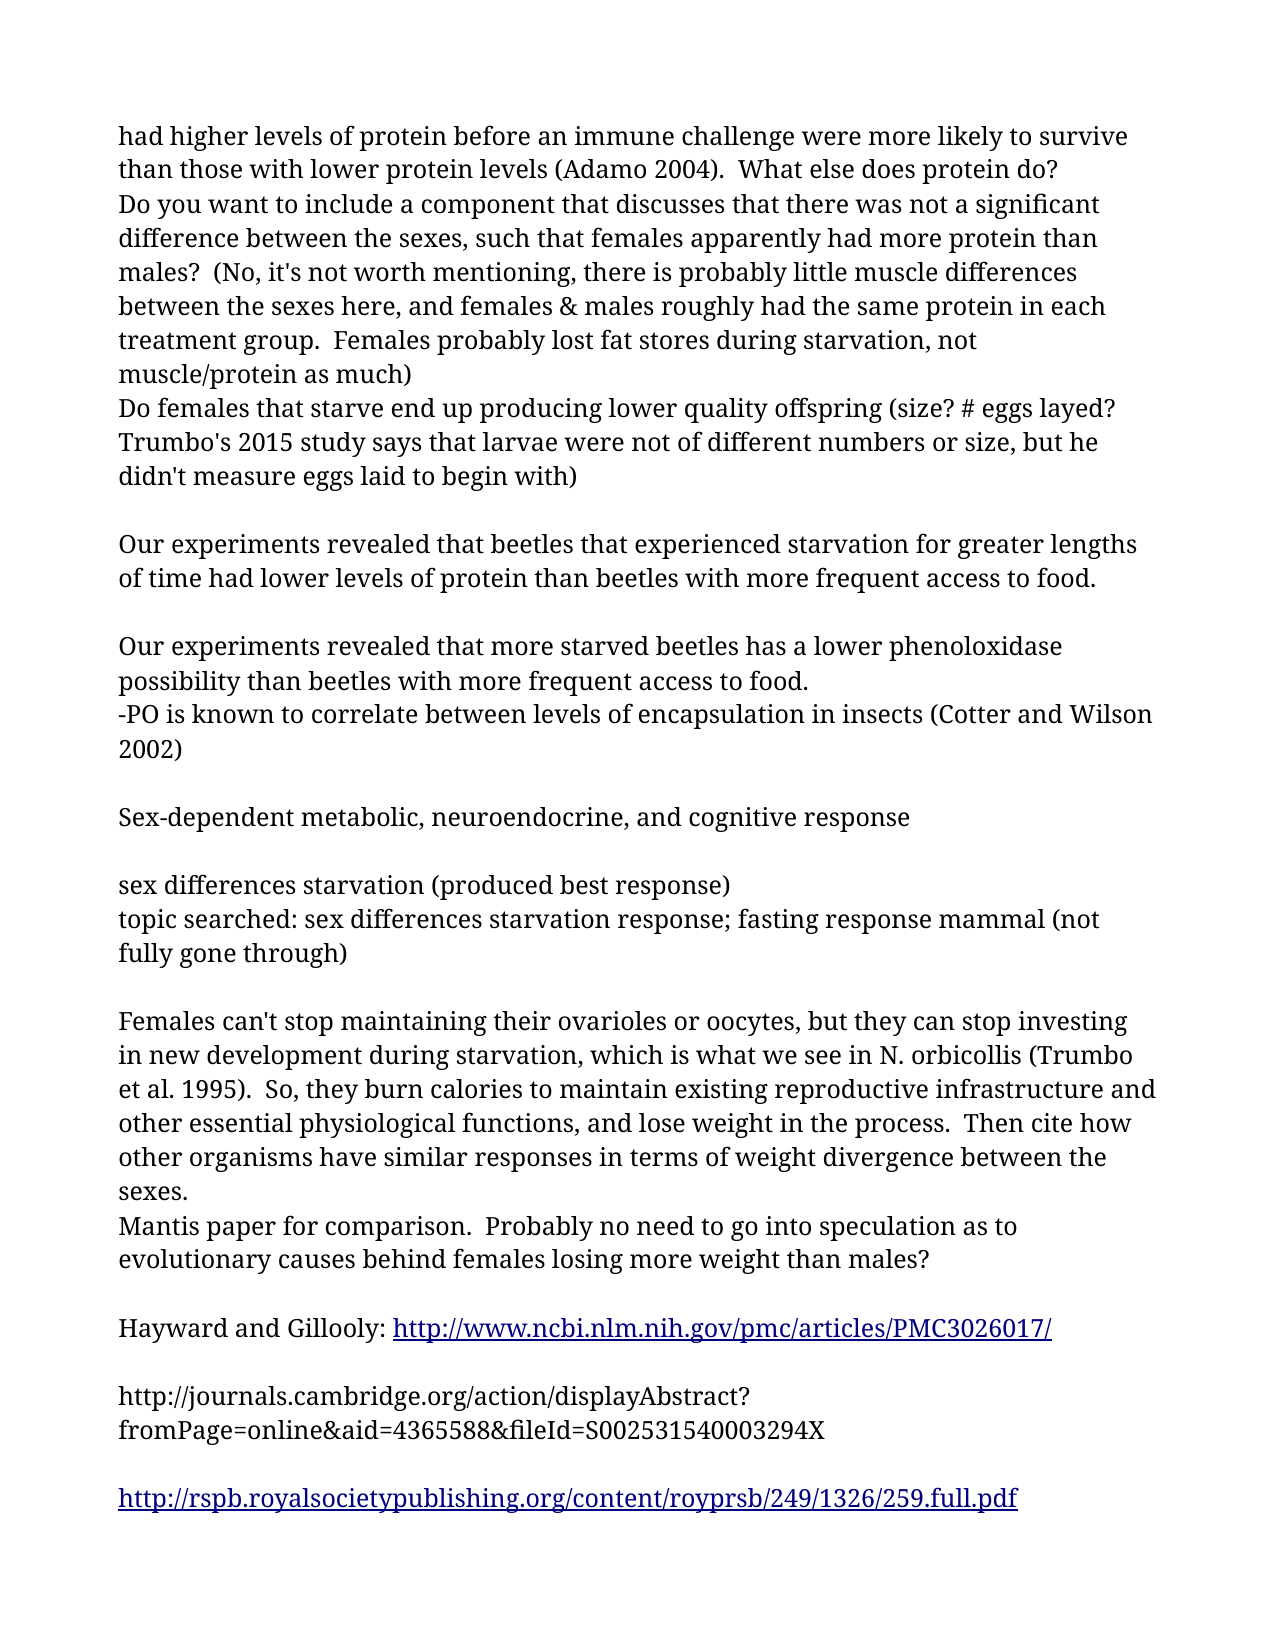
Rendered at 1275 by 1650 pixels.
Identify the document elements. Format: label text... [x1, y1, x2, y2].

text http://rspb.royalsocietypublishing.org/content/royprsb/249/1326/259.full.pdf [118, 1481, 1157, 1515]
text Our experiments revealed that beetles that experienced starvation for greater lengths of time had lower levels of protein than beetles with more frequent access to food. [118, 527, 1157, 595]
text http://journals.cambridge.org/action/displayAbstract?fromPage=online&aid=4365588&fileId=S002531540003294X [118, 1378, 1157, 1447]
text Hayward and Gillooly: http://www.ncbi.nlm.nih.gov/pmc/articles/PMC3026017/ [118, 1310, 1157, 1344]
text Do you want to include a component that discusses that there was not a significant difference between the sexes, such that females apparently had more protein than males? (No, it's not worth mentioning, there is probably little muscle differences between the sexes here, and females & males roughly had the same protein in each treatment group. Females probably lost fat stores during starvation, not muscle/protein as much) [118, 186, 1157, 391]
text sex differences starvation (produced best response) [118, 867, 1157, 902]
text Our experiments revealed that more starved beetles has a lower phenoloxidase possibility than beetles with more frequent access to food. [118, 629, 1157, 697]
text Sex-dependent metabolic, neuroendocrine, and cognitive response [118, 799, 1157, 833]
text Females can't stop maintaining their ovarioles or oocytes, but they can stop investing in new development during starvation, which is what we see in N. orbicollis (Trumbo et al. 1995). So, they burn calories to maintain existing reproductive infrastructure and other essential physiological functions, and lose weight in the process. Then cite how other organisms have similar responses in terms of weight divergence between the sexes. [118, 1004, 1157, 1208]
text topic searched: sex differences starvation response; fasting response mammal (not fully gone through) [118, 902, 1157, 970]
text Do females that starve end up producing lower quality offspring (size? # eggs layed? Trumbo's 2015 study says that larvae were not of different numbers or size, but he didn't measure eggs laid to begin with) [118, 391, 1157, 493]
text -PO is known to correlate between levels of encapsulation in insects (Cotter and Wilson 2002) [118, 697, 1157, 765]
text Mantis paper for comparison. Probably no need to go into speculation as to evolutionary causes behind females losing more weight than males? [118, 1208, 1157, 1276]
text had higher levels of protein before an immune challenge were more likely to survive than those with lower protein levels (Adamo 2004). What else does protein do? [118, 118, 1157, 186]
